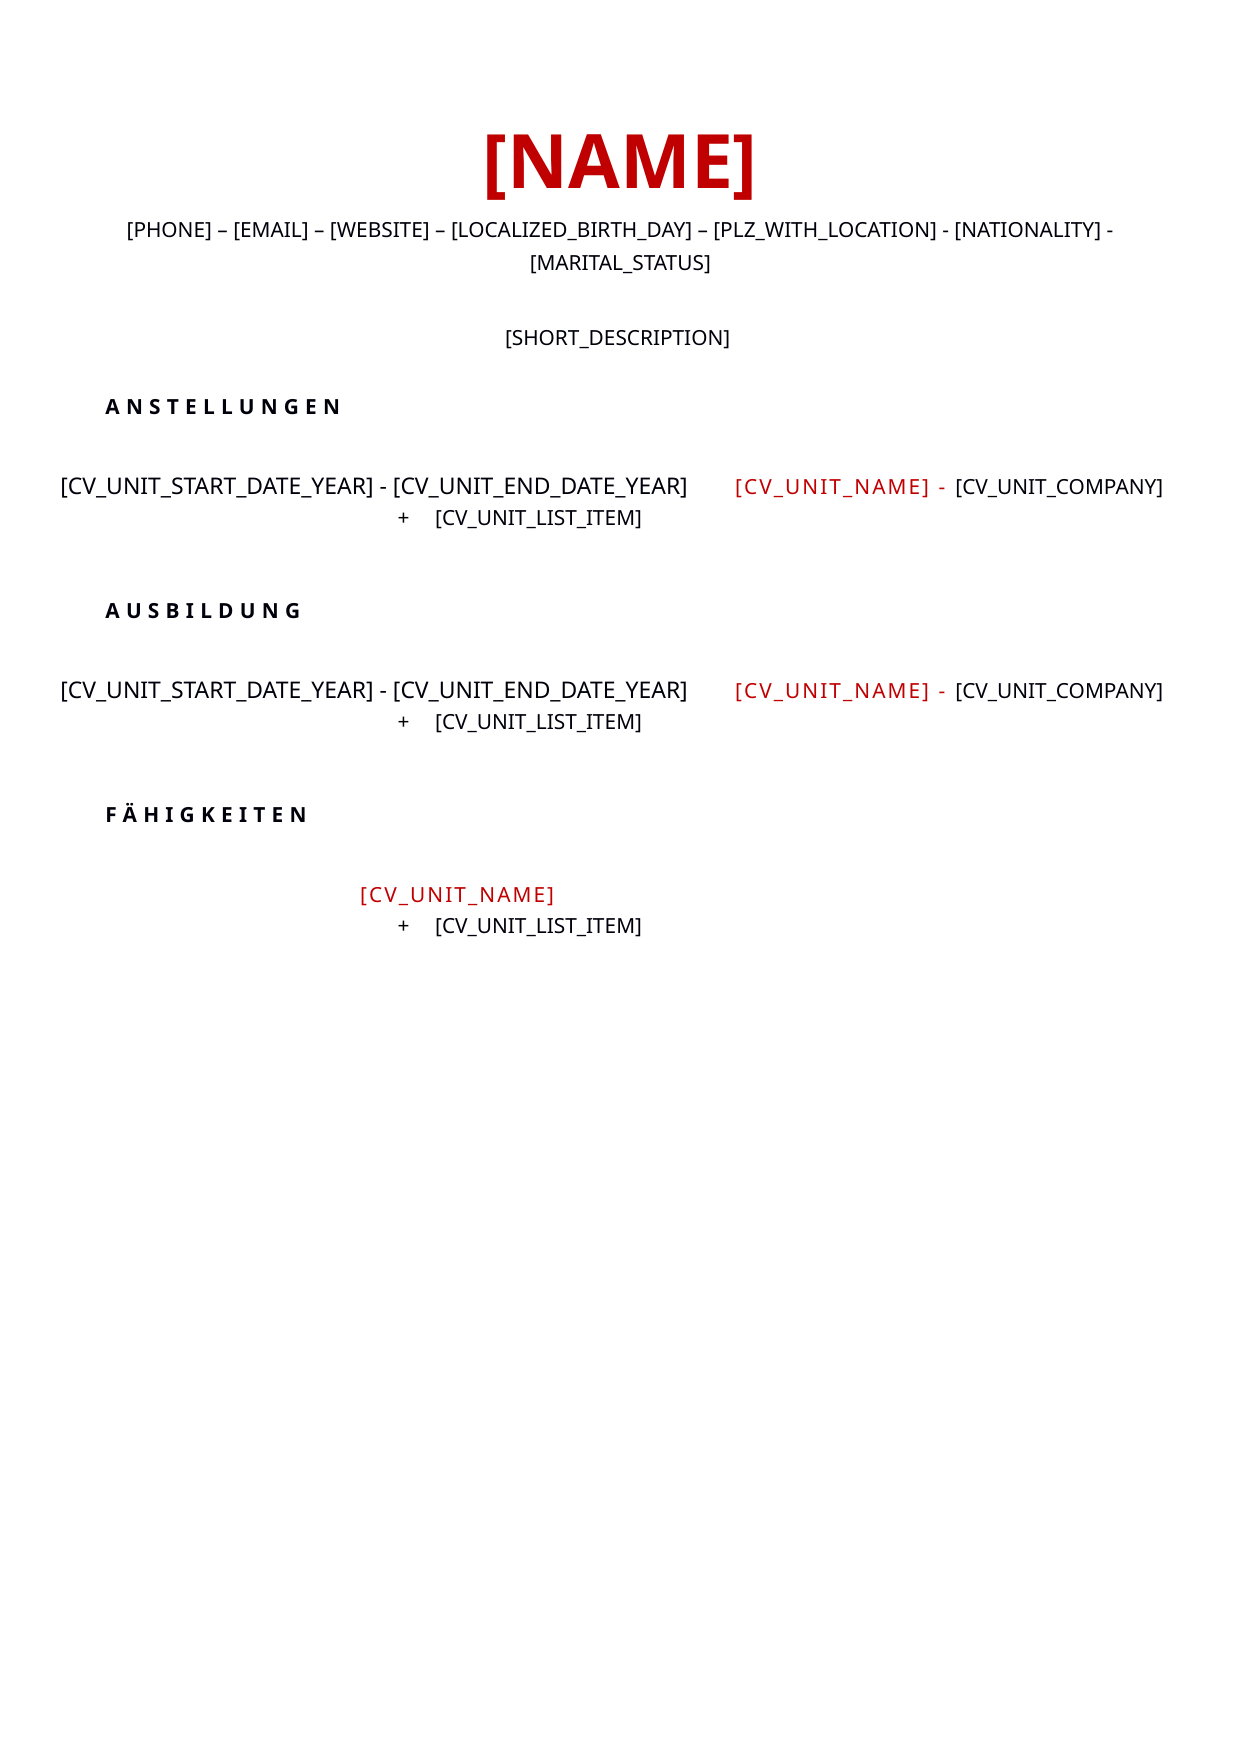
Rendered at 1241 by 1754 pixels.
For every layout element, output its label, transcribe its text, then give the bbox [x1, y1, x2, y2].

text [CV_UNIT_START_DATE_YEAR] - [CV_UNIT_END_DATE_YEAR] [CV_UNIT_NAME] - [CV_UNIT_COMPANY] [60, 672, 1180, 705]
list [CV_UNIT_LIST_ITEM] [397, 705, 1180, 735]
subtitle ANSTELLUNGEN [60, 388, 1180, 421]
text [PHONE] – [EMAIL] – [WEBSITE] – [LOCALIZED_BIRTH_DAY] – [PLZ_WITH_LOCATION] - [NATIONALITY] - [MARITAL_STATUS] [60, 211, 1180, 277]
list [CV_UNIT_LIST_ITEM] [397, 909, 1180, 939]
text [SHORT_DESCRIPTION] [60, 311, 1180, 354]
subtitle Ausbildung [60, 591, 1180, 625]
text [CV_UNIT_START_DATE_YEAR] - [CV_UNIT_END_DATE_YEAR] [CV_UNIT_NAME] - [CV_UNIT_COMPANY] [60, 468, 1180, 501]
subtitle Fähigkeiten [60, 795, 1180, 829]
text [CV_UNIT_NAME] [60, 876, 1180, 909]
text [NAME] [60, 108, 1180, 211]
list [CV_UNIT_LIST_ITEM] [397, 501, 1180, 531]
